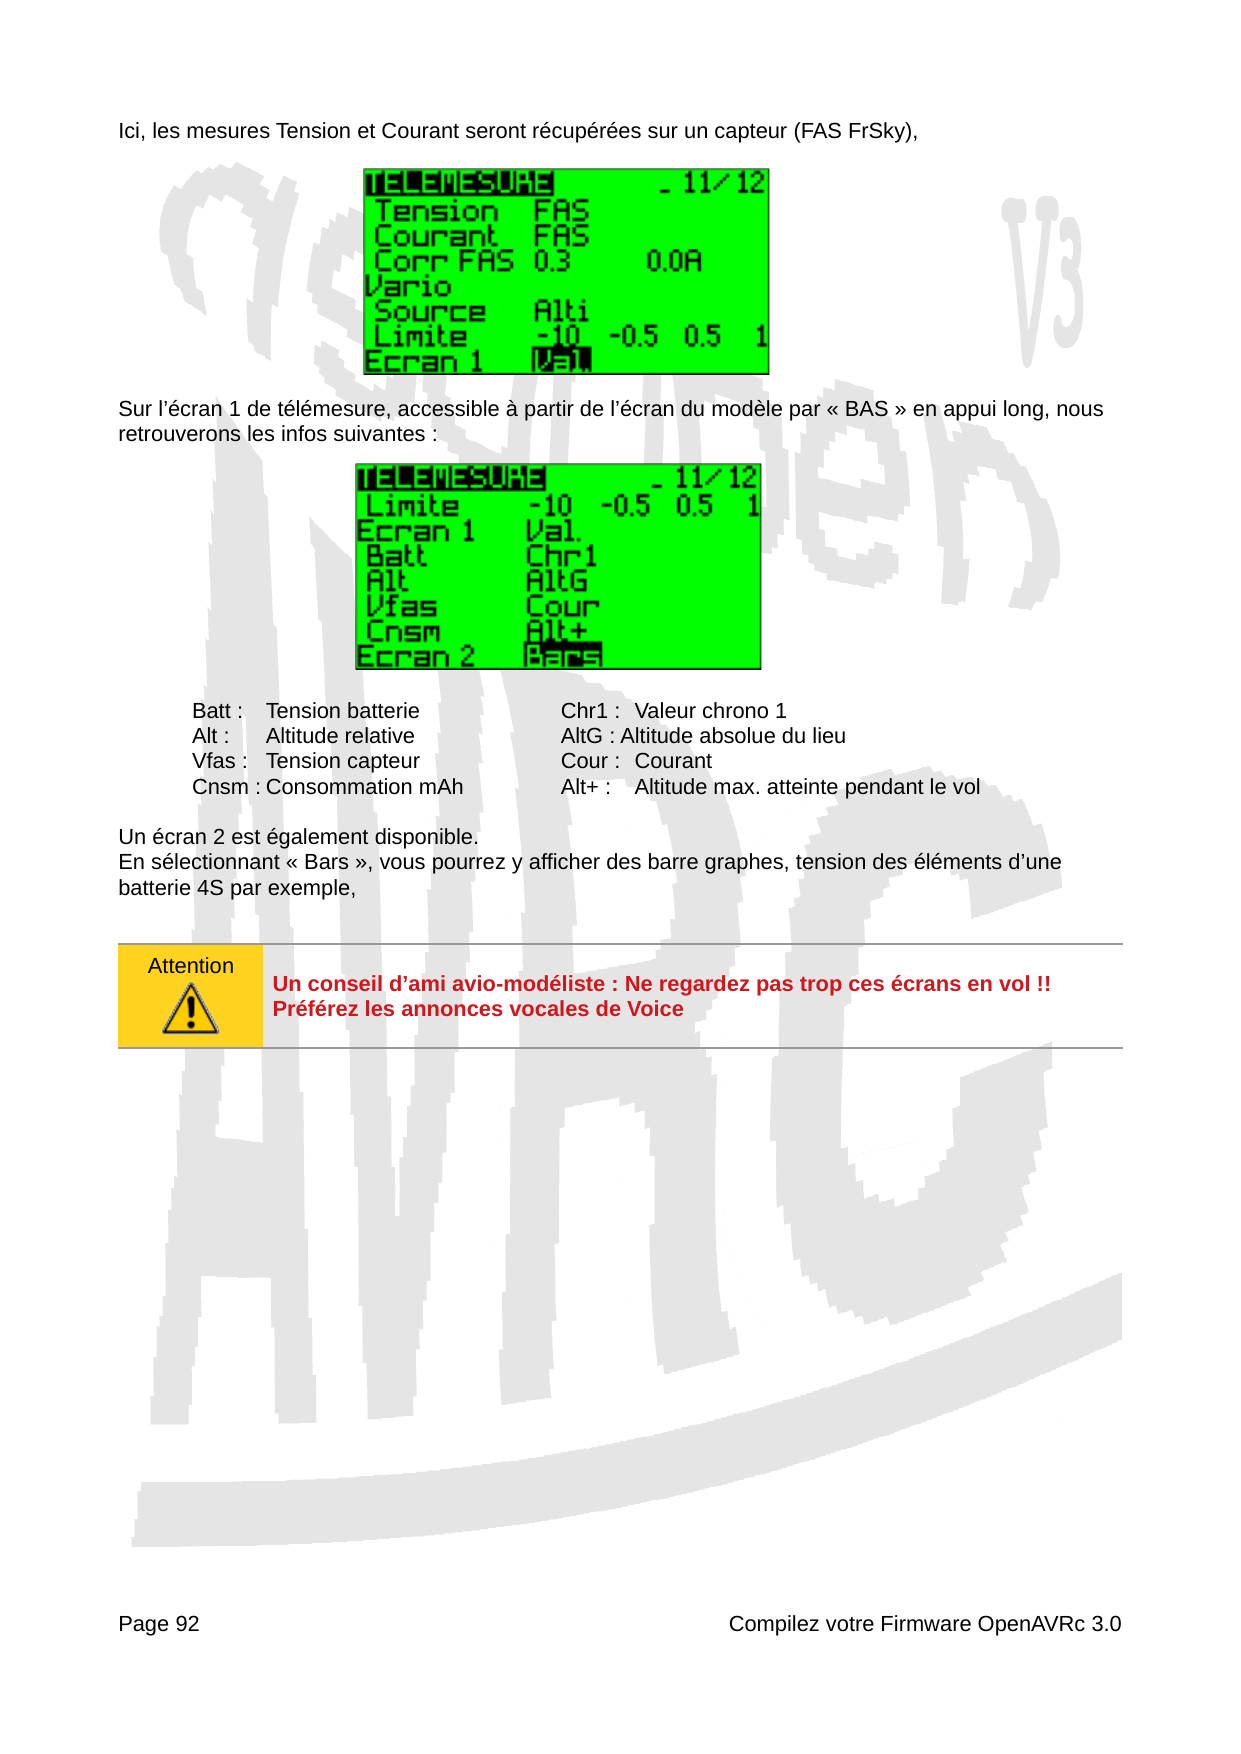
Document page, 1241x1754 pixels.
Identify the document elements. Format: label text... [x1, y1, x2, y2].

text Alt : Altitude relative AltG : Altitude absolue du lieu [118, 723, 1122, 748]
text Ici, les mesures Tension et Courant seront récupérées sur un capteur (FAS FrSky), [118, 118, 1122, 143]
text Un écran 2 est également disponible. [118, 824, 1122, 849]
text Batt : Tension batterie Chr1 : Valeur chrono 1 [118, 698, 1122, 723]
text Cnsm : Consommation mAh Alt+ : Altitude max. atteinte pendant le vol [118, 773, 1122, 799]
text Sur l’écran 1 de télémesure, accessible à partir de l’écran du modèle par « BAS » en appui long, nous retrouverons les infos suivantes : [118, 395, 1122, 446]
text Vfas : Tension capteur Cour : Courant [118, 748, 1122, 773]
picture [355, 463, 762, 670]
table_header Attention [118, 945, 263, 1047]
text En sélectionnant « Bars », vous pourrez y afficher des barre graphes, tension des éléments d’une batterie 4S par exemple, [118, 849, 1122, 899]
picture [363, 168, 770, 375]
picture [158, 978, 224, 1039]
table_header Un conseil d’ami avio-modéliste : Ne regardez pas trop ces écrans en vol !! Préférez les annonces vocales de Voice [264, 945, 1122, 1047]
